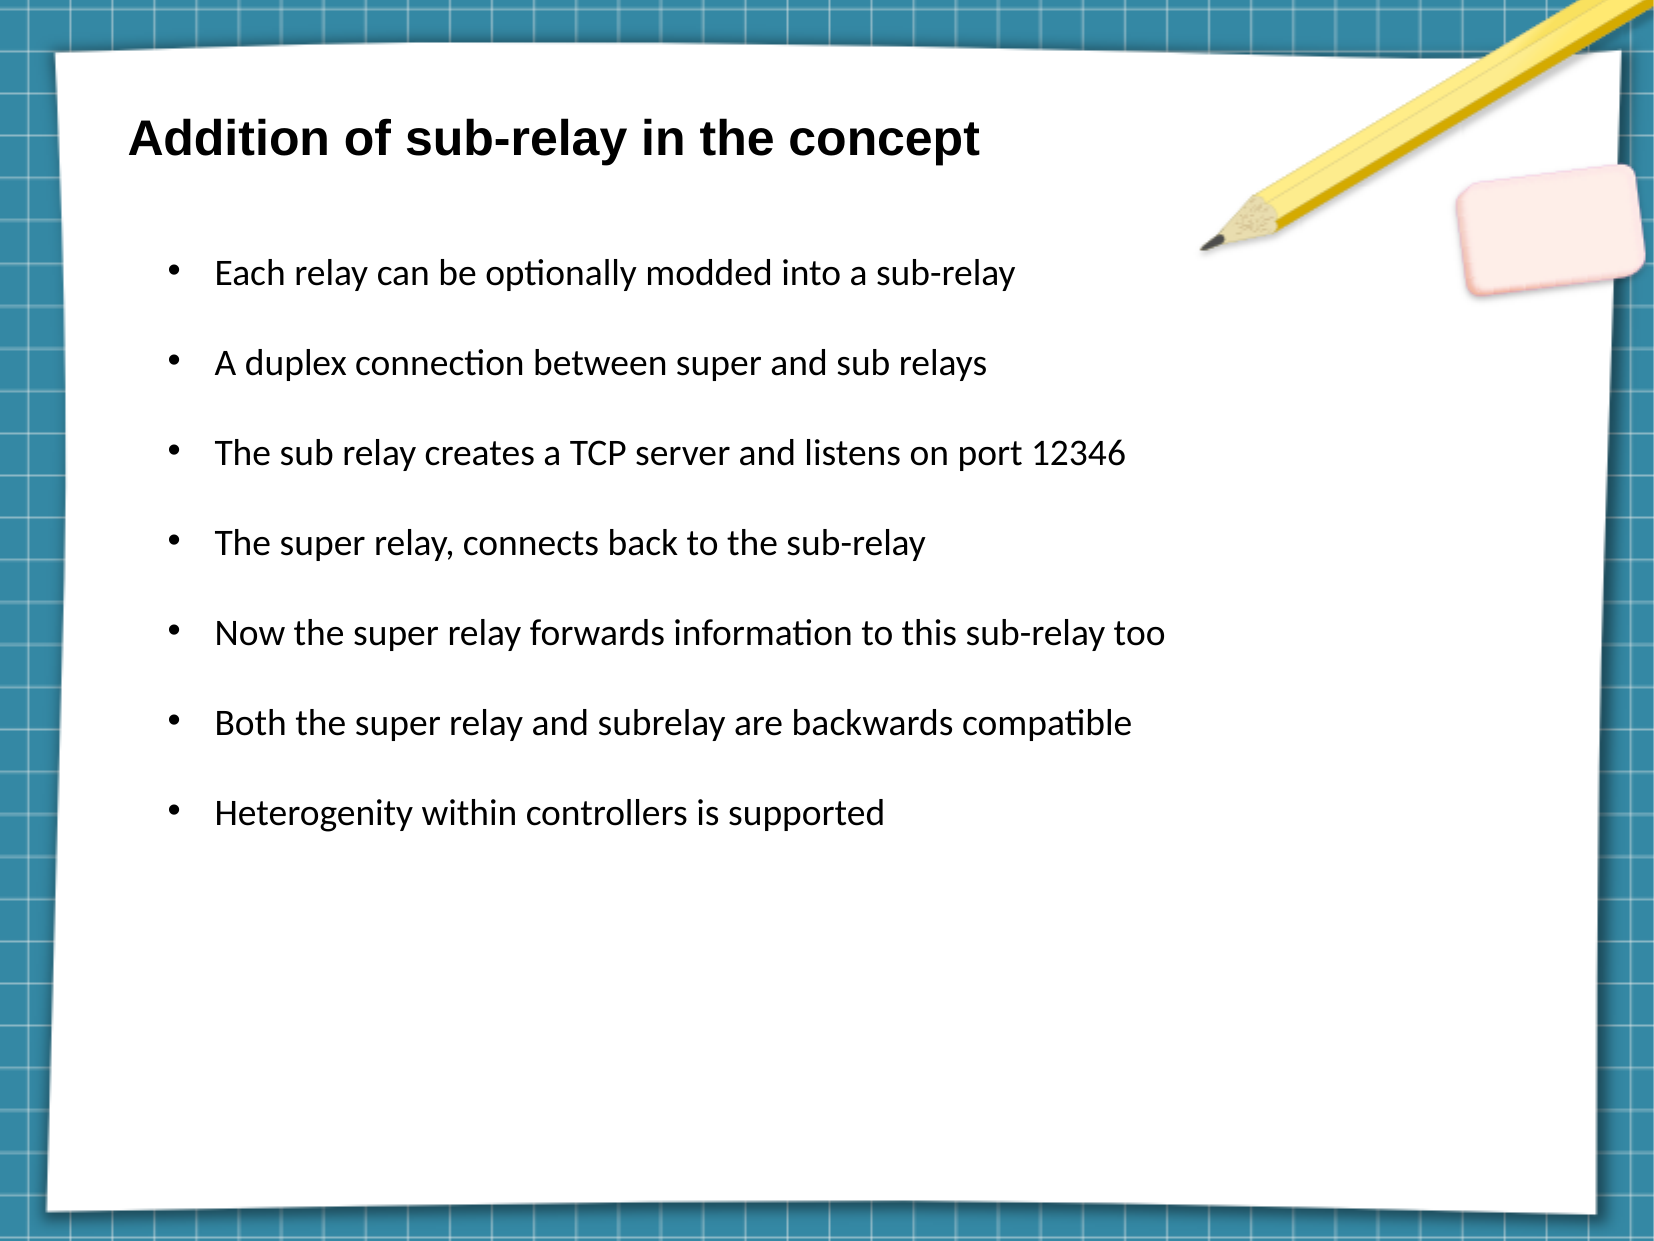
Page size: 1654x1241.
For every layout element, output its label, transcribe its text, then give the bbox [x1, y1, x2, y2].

text_box Each relay can be optionally modded into a sub-relay A duplex connection between super and sub relays The sub relay creates a TCP server and listens on port 12346 The super relay, connects back to the sub-relay Now the super relay forwards information to this sub-relay too Both the super relay and subrelay are backwards compatible Heterogenity within controllers is supported [152, 239, 1501, 856]
picture [0, 0, 1654, 1241]
text_box Addition of sub-relay in the concept [112, 98, 1174, 174]
